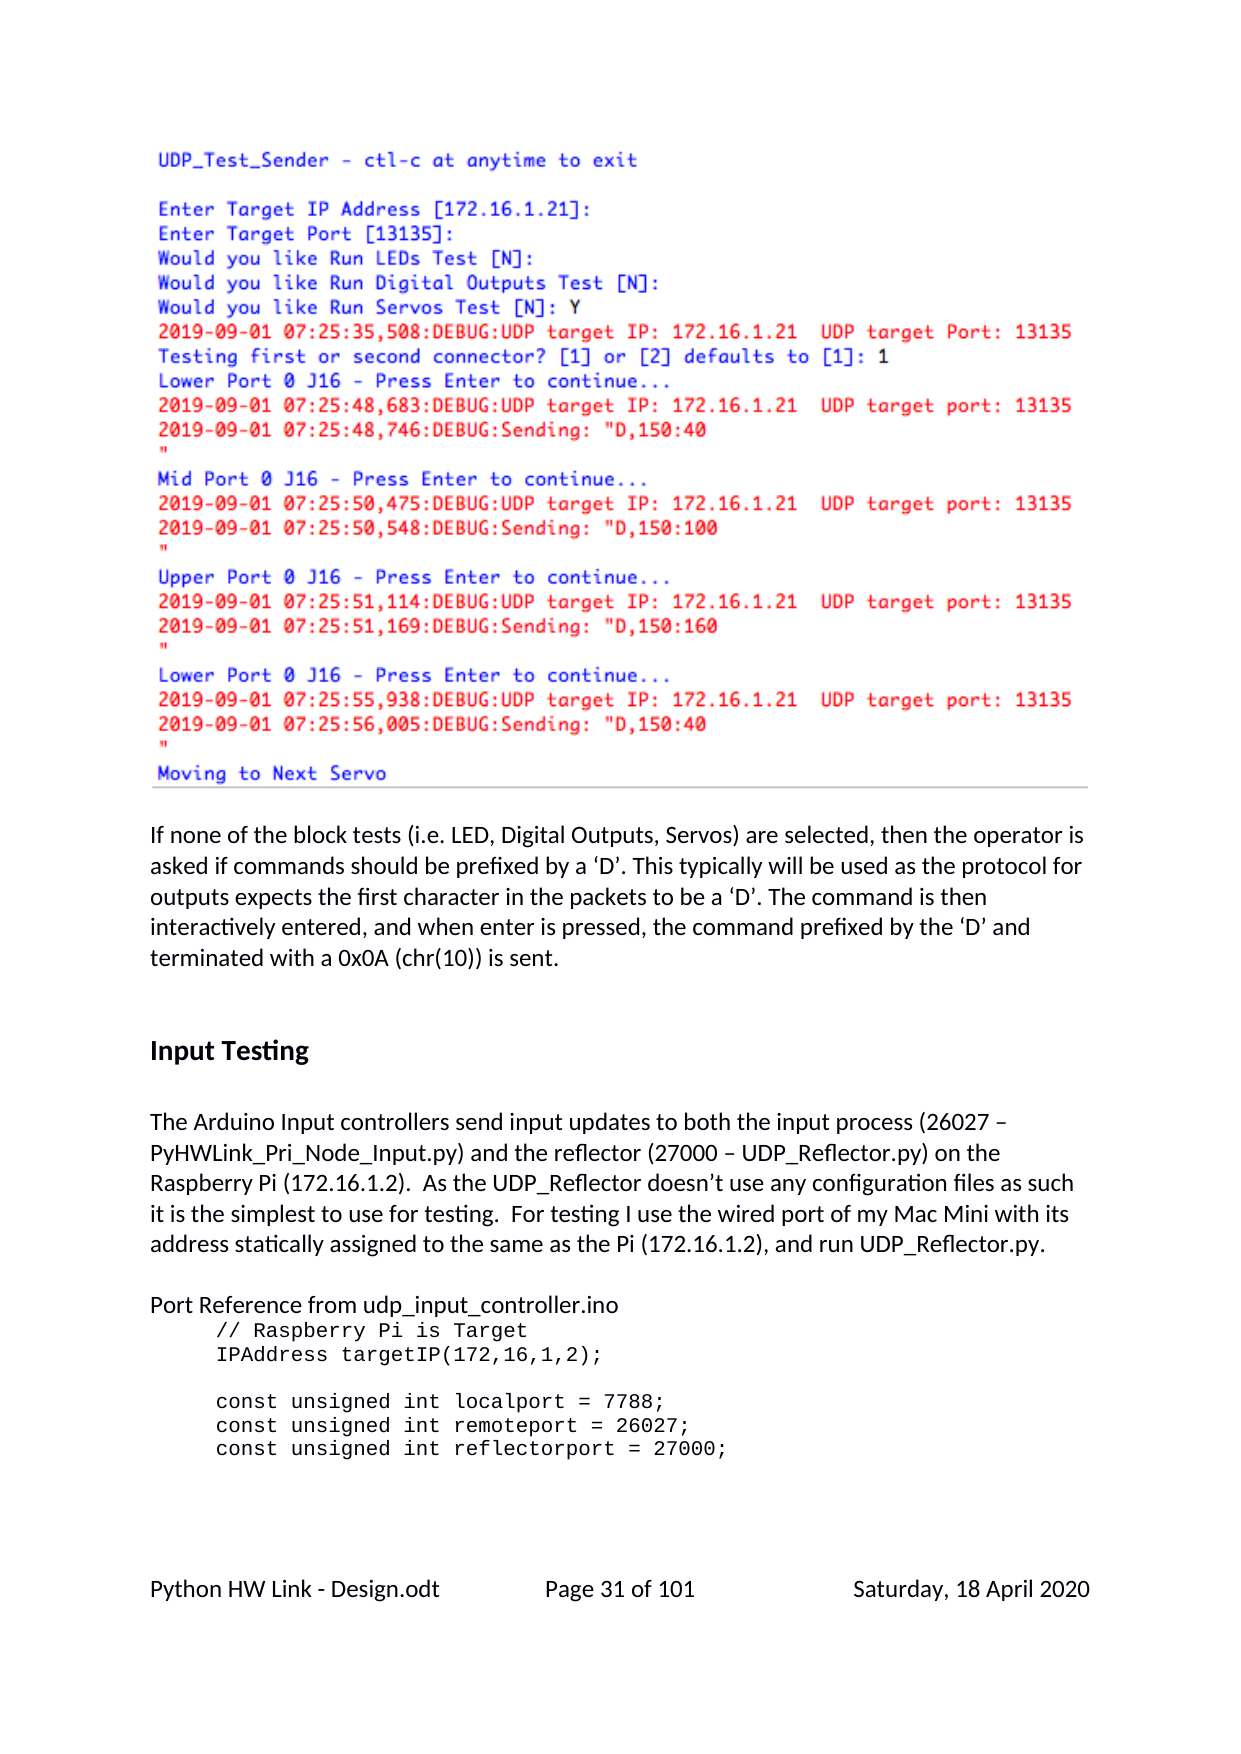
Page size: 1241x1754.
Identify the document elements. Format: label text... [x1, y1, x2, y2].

text const unsigned int localport = 7788; [216, 1391, 1090, 1415]
text // Raspberry Pi is Target [216, 1320, 1090, 1344]
text The Arduino Input controllers send input updates to both the input process (26027 – PyHWLink_Pri_Node_Input.py) and the reflector (27000 – UDP_Reflector.py) on the Raspberry Pi (172.16.1.2). As the UDP_Reflector doesn’t use any configuration files as such it is the simplest to use for testing. For testing I use the wired port of my Mac Mini with its address statically assigned to the same as the Pi (172.16.1.2), and run UDP_Reflector.py. [150, 1106, 1090, 1259]
picture [152, 150, 1088, 790]
text const unsigned int reflectorport = 27000; [216, 1438, 1090, 1462]
text Port Reference from udp_input_controller.ino [150, 1289, 1090, 1320]
text IPAddress targetIP(172,16,1,2); [216, 1344, 1090, 1367]
text const unsigned int remoteport = 26027; [216, 1415, 1090, 1438]
subtitle Input Testing [150, 1032, 1090, 1068]
text If none of the block tests (i.e. LED, Digital Outputs, Servos) are selected, then the operator is asked if commands should be prefixed by a ‘D’. This typically will be used as the protocol for outputs expects the first character in the packets to be a ‘D’. The command is then interactively entered, and when enter is pressed, the command prefixed by the ‘D’ and terminated with a 0x0A (chr(10)) is sent. [150, 820, 1090, 972]
